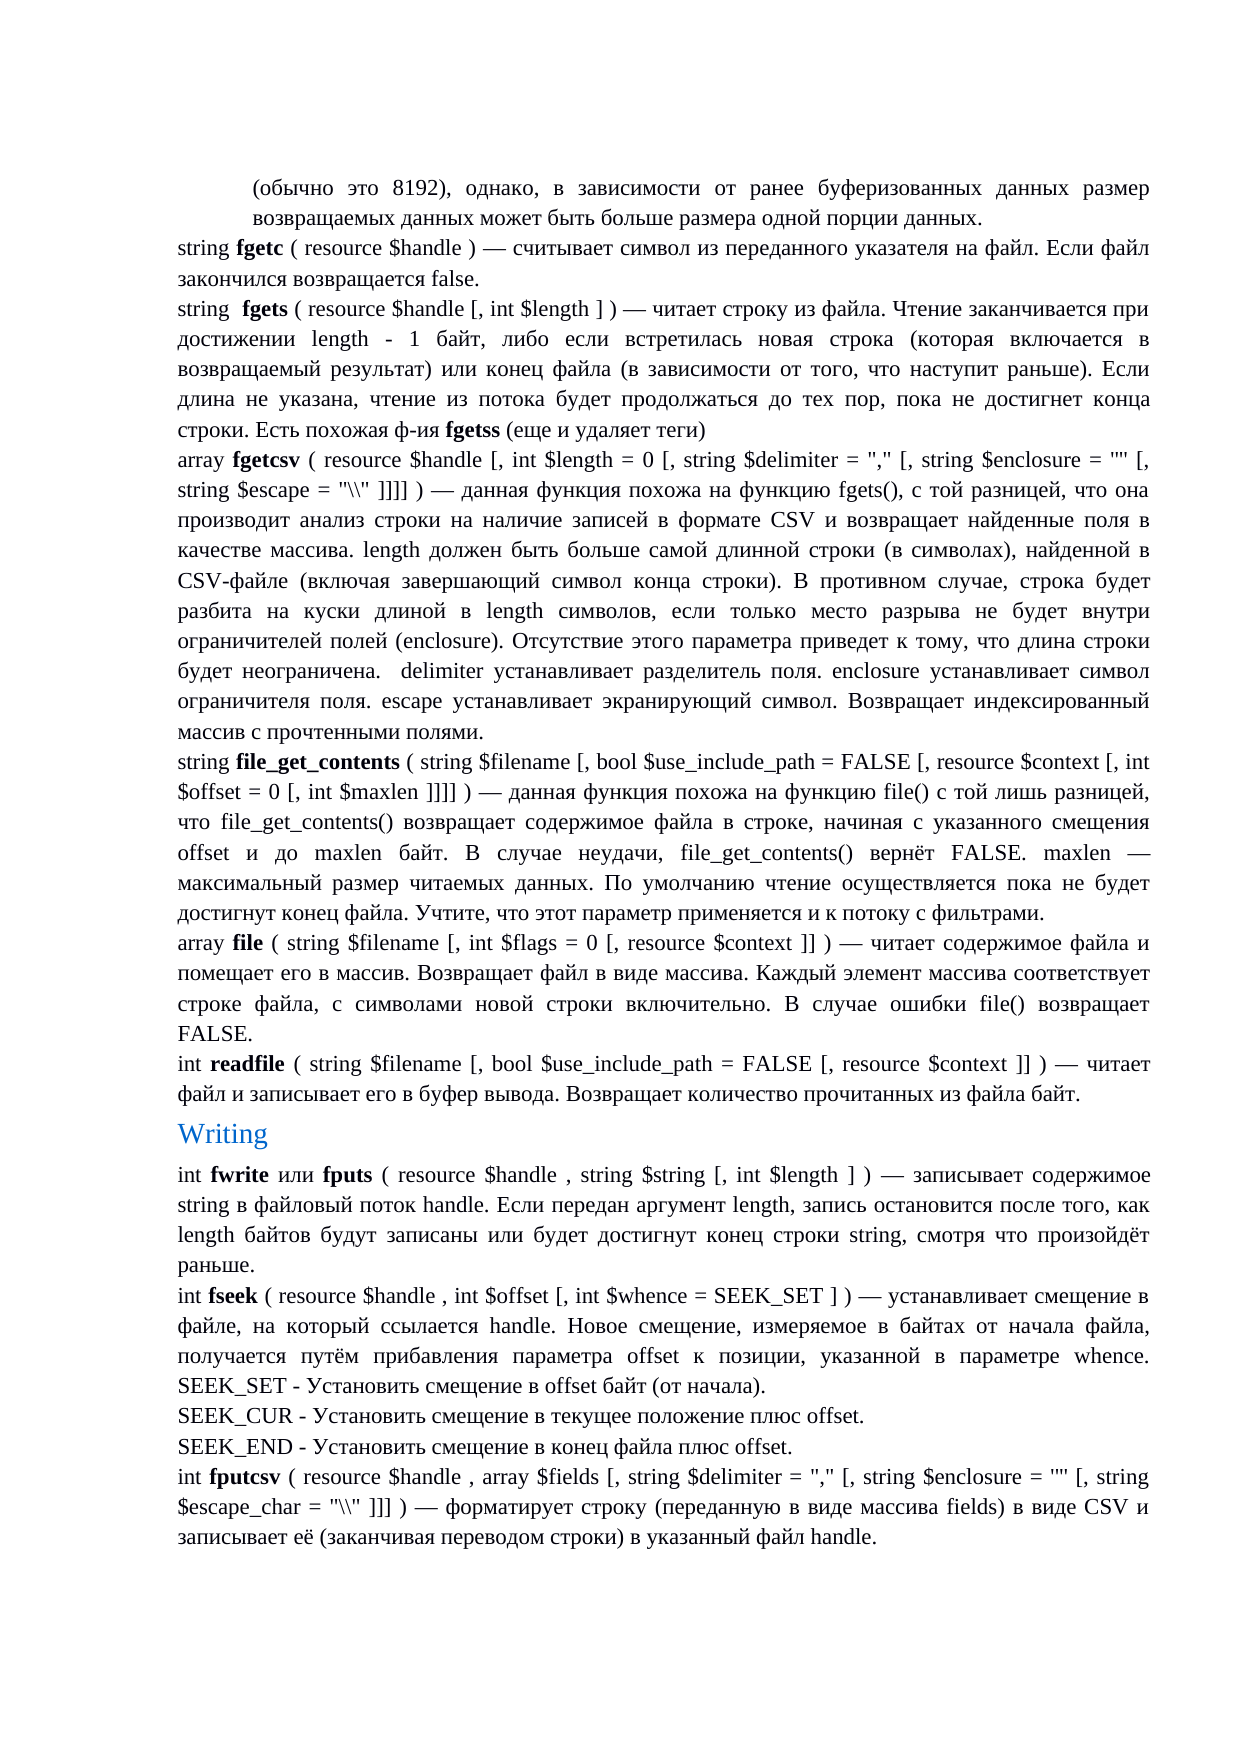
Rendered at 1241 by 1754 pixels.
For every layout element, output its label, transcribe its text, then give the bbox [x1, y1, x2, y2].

text SEEK_CUR - Установить смещение в текущее положение плюс offset. [177, 1402, 1152, 1429]
text string fgets ( resource $handle [, int $length ] ) — читает строку из файла. Чтение заканчивается при достижении length - 1 байт, либо если встретилась новая строка (которая включается в возвращаемый результат) или конец файла (в зависимости от того, что наступит раньше). Если длина не указана, чтение из потока будет продолжаться до тех пор, пока не достигнет конца строки. Есть похожая ф-ия fgetss (еще и удаляет теги) [177, 295, 1152, 442]
text int fwrite или fputs ( resource $handle , string $string [, int $length ] ) — записывает содержимое string в файловый поток handle. Если передан аргумент length, запись остановится после того, как length байтов будут записаны или будет достигнут конец строки string, смотря что произойдёт раньше. [177, 1161, 1152, 1278]
text string fgetc ( resource $handle ) — считывает символ из переданного указателя на файл. Если файл закончился возвращается false. [177, 234, 1152, 291]
text array file ( string $filename [, int $flags = 0 [, resource $context ]] ) — читает содержимое файла и помещает его в массив. Возвращает файл в виде массива. Каждый элемент массива соответствует строке файла, с символами новой строки включительно. В случае ошибки file() возвращает FALSE. [177, 929, 1152, 1046]
text array fgetcsv ( resource $handle [, int $length = 0 [, string $delimiter = "," [, string $enclosure = '"' [, string $escape = "\\" ]]]] ) — данная функция похожа на функцию fgets(), с той разницей, что она производит анализ строки на наличие записей в формате CSV и возвращает найденные поля в качестве массива. length должен быть больше самой длинной строки (в символах), найденной в CSV-файле (включая завершающий символ конца строки). В противном случае, строка будет разбита на куски длиной в length символов, если только место разрыва не будет внутри ограничителей полей (enclosure). Отсутствие этого параметра приведет к тому, что длина строки будет неограничена. delimiter устанавливает разделитель поля. enclosure устанавливает символ ограничителя поля. escape устанавливает экранирующий символ. Возвращает индексированный массив с прочтенными полями. [177, 446, 1152, 744]
text string file_get_contents ( string $filename [, bool $use_include_path = FALSE [, resource $context [, int $offset = 0 [, int $maxlen ]]]] ) — данная функция похожа на функцию file() с той лишь разницей, что file_get_contents() возвращает содержимое файла в строке, начиная с указанного смещения offset и до maxlen байт. В случае неудачи, file_get_contents() вернёт FALSE. maxlen — максимальный размер читаемых данных. По умолчанию чтение осуществляется пока не будет достигнут конец файла. Учтите, что этот параметр применяется и к потоку с фильтрами. [177, 748, 1152, 925]
text SEEK_END - Установить смещение в конец файла плюс offset. [177, 1433, 1152, 1459]
text int fputcsv ( resource $handle , array $fields [, string $delimiter = "," [, string $enclosure = '"' [, string $escape_char = "\\" ]]] ) — форматирует строку (переданную в виде массива fields) в виде CSV и записывает её (заканчивая переводом строки) в указанный файл handle. [177, 1463, 1152, 1550]
list (обычно это 8192), однако, в зависимости от ранее буферизованных данных размер возвращаемых данных может быть больше размера одной порции данных. [215, 174, 1152, 231]
text int readfile ( string $filename [, bool $use_include_path = FALSE [, resource $context ]] ) — читает файл и записывает его в буфер вывода. Возвращает количество прочитанных из файла байт. [177, 1050, 1152, 1107]
text int fseek ( resource $handle , int $offset [, int $whence = SEEK_SET ] ) — устанавливает смещение в файле, на который ссылается handle. Новое смещение, измеряемое в байтах от начала файла, получается путём прибавления параметра offset к позиции, указанной в параметре whence. SEEK_SET - Установить смещение в offset байт (от начала). [177, 1282, 1152, 1399]
subtitle Writing [177, 1116, 1152, 1150]
